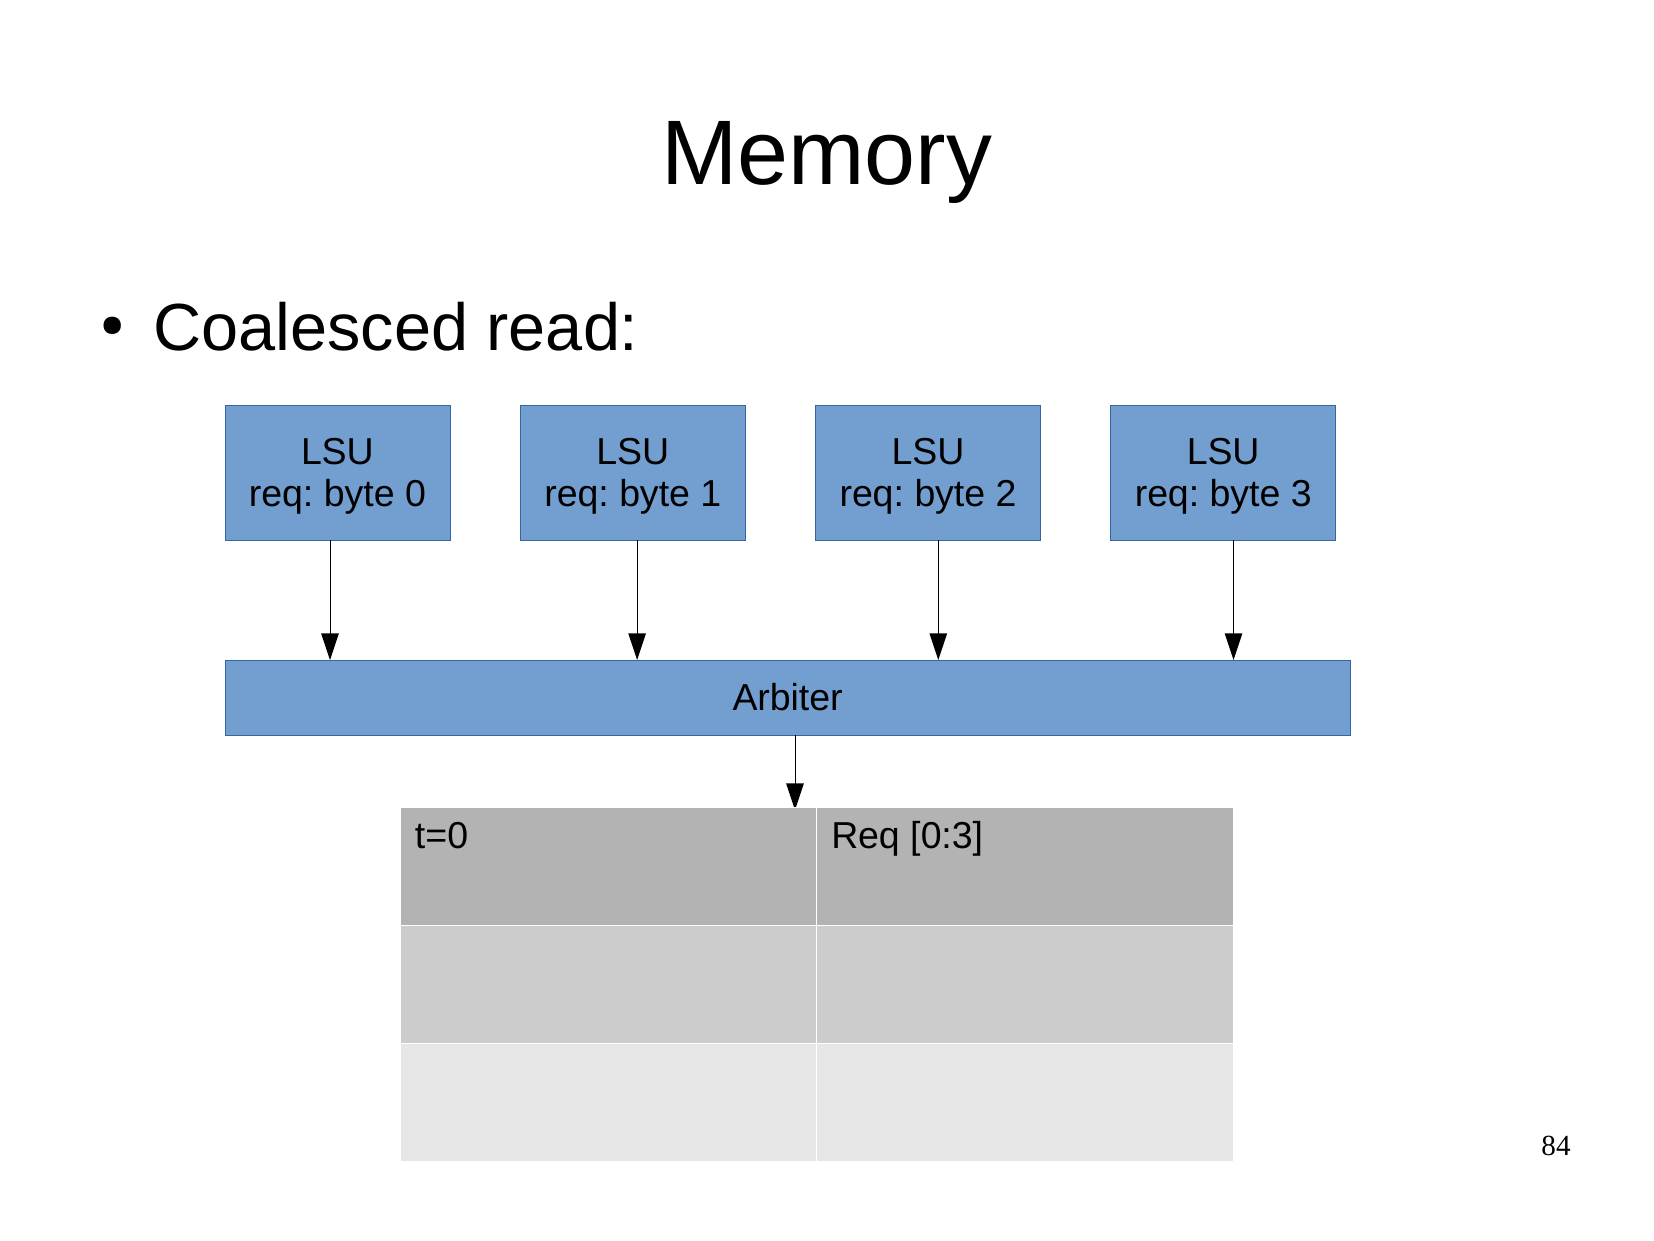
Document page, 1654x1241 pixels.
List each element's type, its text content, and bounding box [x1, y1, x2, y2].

table_header t=0 [401, 808, 816, 925]
text_box LSU req: byte 2 [815, 405, 1041, 541]
text_box LSU req: byte 3 [1110, 405, 1336, 541]
text_box Arbiter [225, 660, 1351, 736]
text_box LSU req: byte 0 [225, 405, 451, 541]
table_cell [817, 1044, 1233, 1161]
text_box LSU req: byte 1 [520, 405, 746, 541]
list Coalesced read: [82, 290, 1571, 1010]
title Memory [82, 49, 1571, 257]
table_header Req [0:3] [817, 808, 1233, 925]
table_cell [401, 926, 816, 1043]
table_cell [401, 1044, 816, 1161]
table_cell [817, 926, 1233, 1043]
